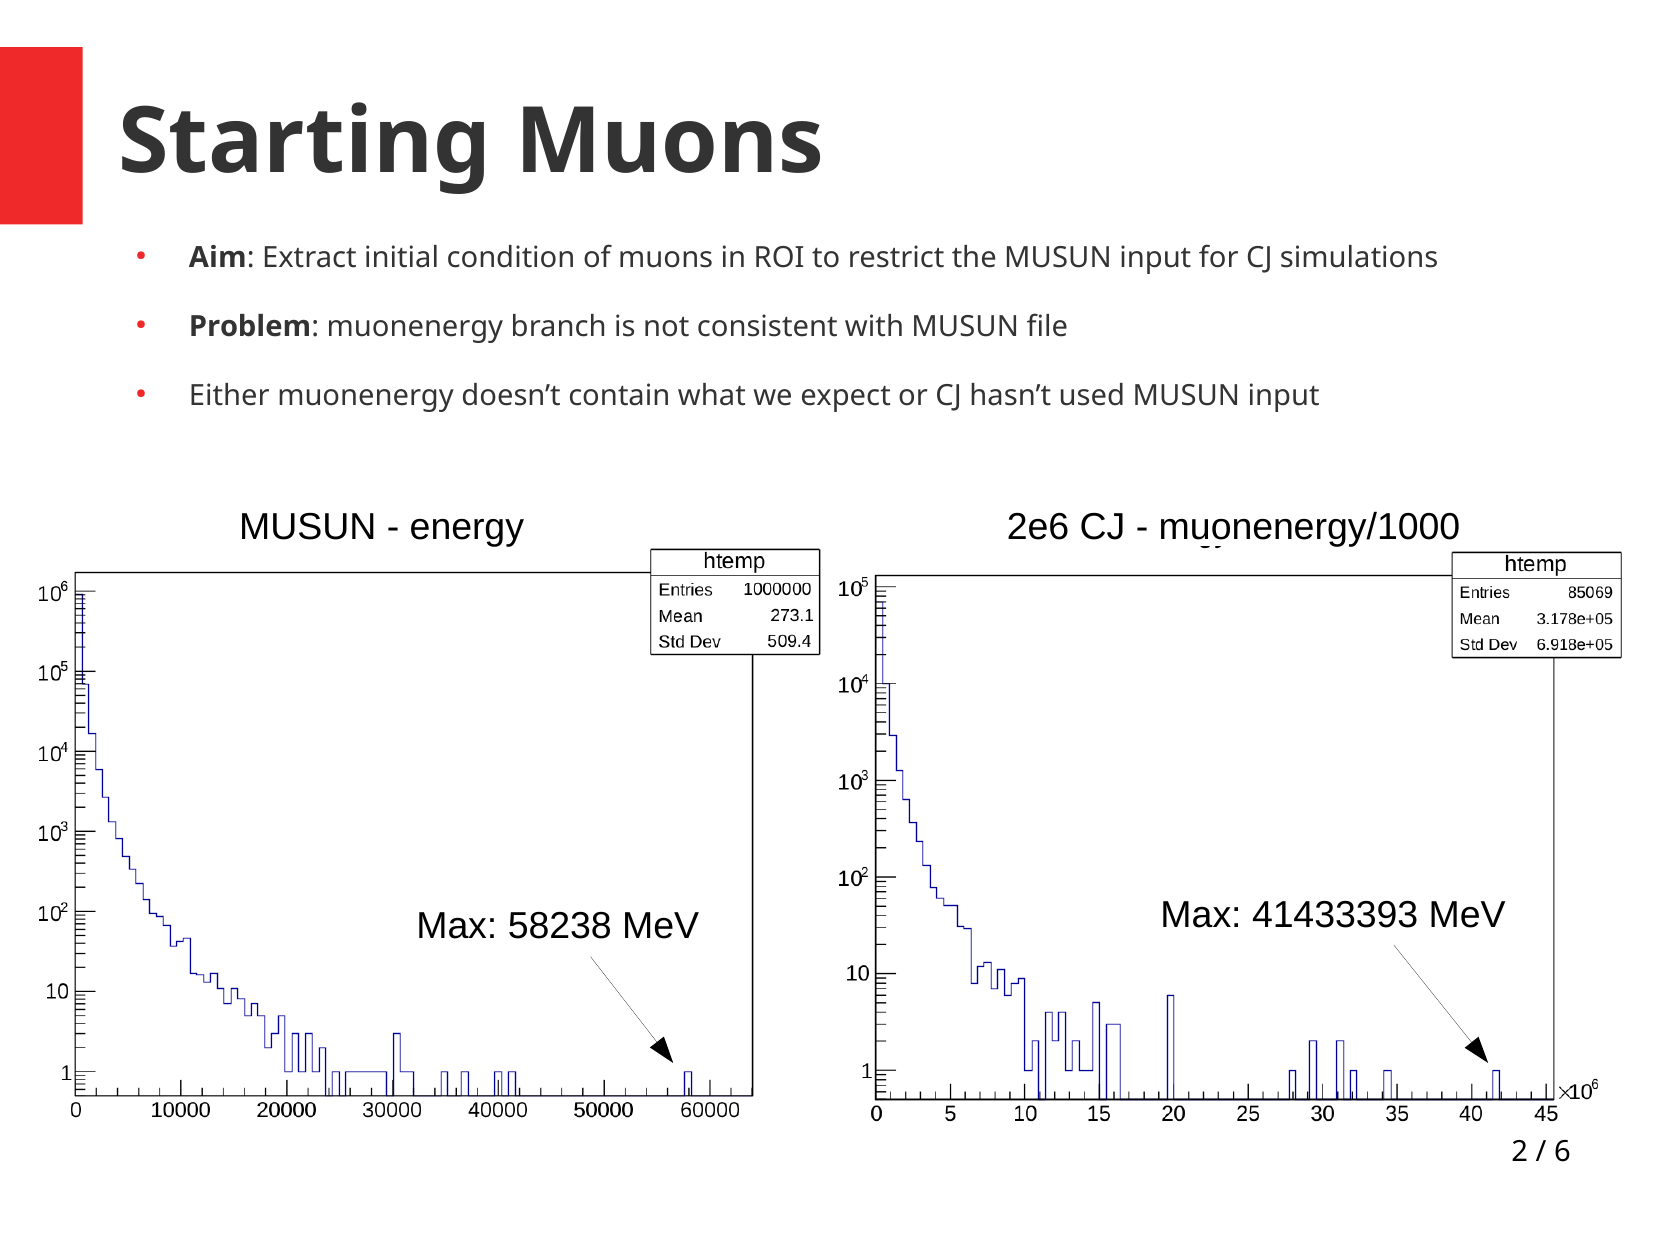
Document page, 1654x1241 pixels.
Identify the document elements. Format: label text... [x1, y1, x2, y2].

title Starting Muons [118, 49, 1571, 225]
text_box Max: 58238 MeV [401, 897, 721, 957]
text_box MUSUN - energy [224, 498, 540, 556]
picture [35, 543, 1630, 1123]
list Aim: Extract initial condition of muons in ROI to restrict the MUSUN input for CJ simulations Problem: muonenergy branch is not consistent with MUSUN file Either muonenergy doesn’t contain what we expect or CJ hasn’t used MUSUN input [118, 236, 1536, 426]
text_box Max: 41433393 MeV [1145, 885, 1536, 985]
text_box 2e6 CJ - muonenergy/1000 [992, 498, 1476, 556]
